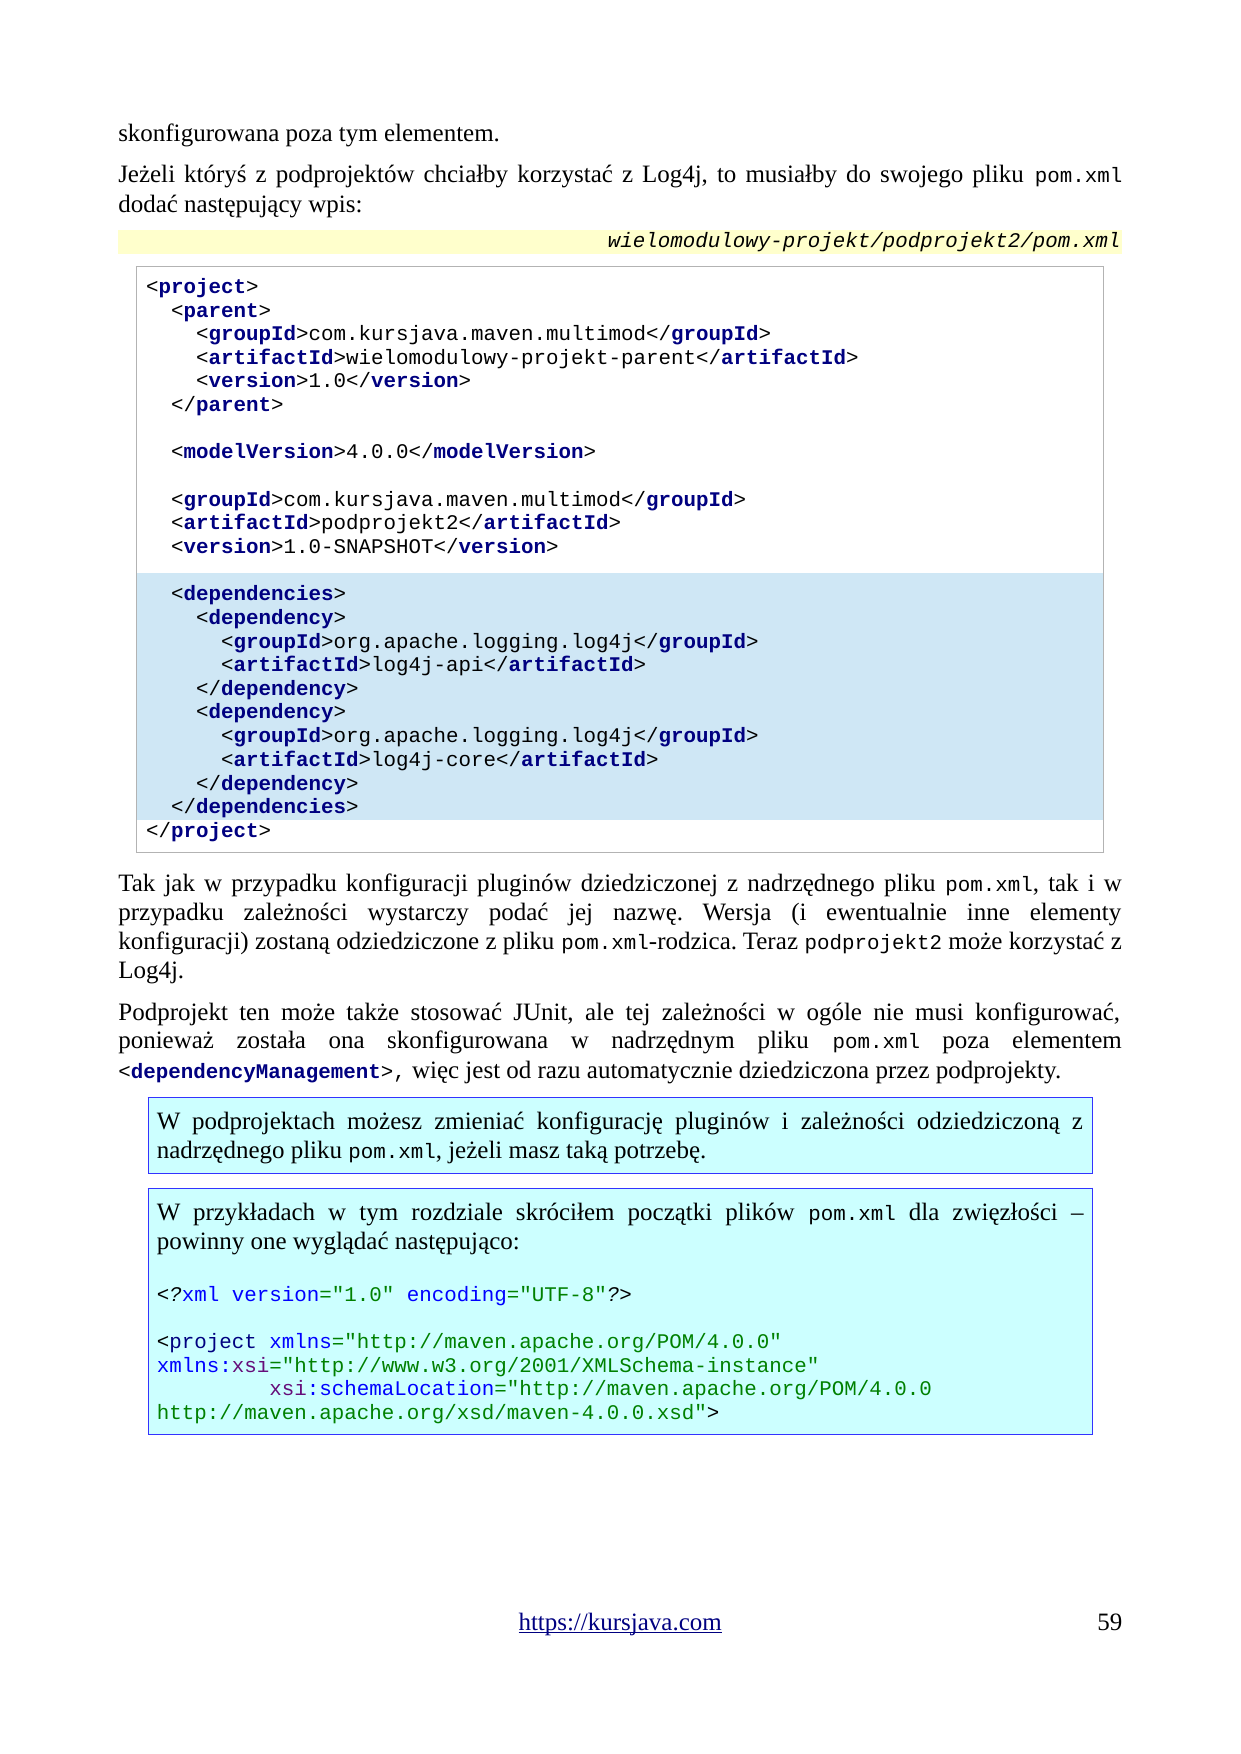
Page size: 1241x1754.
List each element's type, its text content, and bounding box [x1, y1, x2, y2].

text <groupId>org.apache.logging.log4j</groupId> [137, 715, 1103, 739]
text <artifactId>wielomodulowy-projekt-parent</artifactId> [137, 337, 1103, 361]
text wielomodulowy-projekt/podprojekt2/pom.xml [118, 230, 1122, 254]
text xsi:schemaLocation="http://maven.apache.org/POM/4.0.0 http://maven.apache.org/xsd/maven-4.0.0.xsd"> [149, 1369, 1092, 1434]
text </dependencies> [137, 786, 1103, 810]
text </parent> [137, 384, 1103, 418]
text <version>1.0</version> [137, 361, 1103, 384]
text W przykładach w tym rozdziale skróciłem początki plików pom.xml dla zwięzłości – powinny one wyglądać następująco: [149, 1189, 1092, 1246]
text </project> [137, 810, 1103, 852]
text <artifactId>log4j-api</artifactId> [137, 644, 1103, 668]
text <groupId>org.apache.logging.log4j</groupId> [137, 621, 1103, 644]
text Podprojekt ten może także stosować JUnit, ale tej zależności w ogóle nie musi konfigurować, ponieważ została ona skonfigurowana w nadrzędnym pliku pom.xml poza elementem <dependencyManagement>, więc jest od razu automatycznie dziedziczona przez podprojekty. [118, 997, 1122, 1085]
text <project xmlns="http://maven.apache.org/POM/4.0.0" xmlns:xsi="http://www.w3.org/2001/XMLSchema-instance" [149, 1322, 1092, 1369]
text <version>1.0-SNAPSHOT</version> [137, 526, 1103, 560]
text Jeżeli któryś z podprojektów chciałby korzystać z Log4j, to musiałby do swojego pliku pom.xml dodać następujący wpis: [118, 159, 1122, 218]
text </dependency> [137, 668, 1103, 692]
text W podprojektach możesz zmieniać konfigurację pluginów i zależności odziedziczoną z nadrzędnego pliku pom.xml, jeżeli masz taką potrzebę. [149, 1098, 1092, 1173]
text <groupId>com.kursjava.maven.multimod</groupId> [137, 313, 1103, 337]
text <artifactId>log4j-core</artifactId> [137, 739, 1103, 763]
text <dependencies> [137, 573, 1103, 597]
text <?xml version="1.0" encoding="UTF-8"?> [149, 1275, 1092, 1298]
text <dependency> [137, 597, 1103, 621]
text <modelVersion>4.0.0</modelVersion> [137, 432, 1103, 465]
text </dependency> [137, 763, 1103, 786]
text skonfigurowana poza tym elementem. [118, 118, 1122, 147]
text <groupId>com.kursjava.maven.multimod</groupId> [137, 479, 1103, 502]
text <project> [137, 267, 1103, 290]
text <artifactId>podprojekt2</artifactId> [137, 502, 1103, 526]
text <parent> [137, 290, 1103, 313]
text <dependency> [137, 692, 1103, 715]
text Tak jak w przypadku konfiguracji pluginów dziedziczonej z nadrzędnego pliku pom.xml, tak i w przypadku zależności wystarczy podać jej nazwę. Wersja (i ewentualnie inne elementy konfiguracji) zostaną odziedziczone z pliku pom.xml-rodzica. Teraz podprojekt2 może korzystać z Log4j. [118, 868, 1122, 984]
